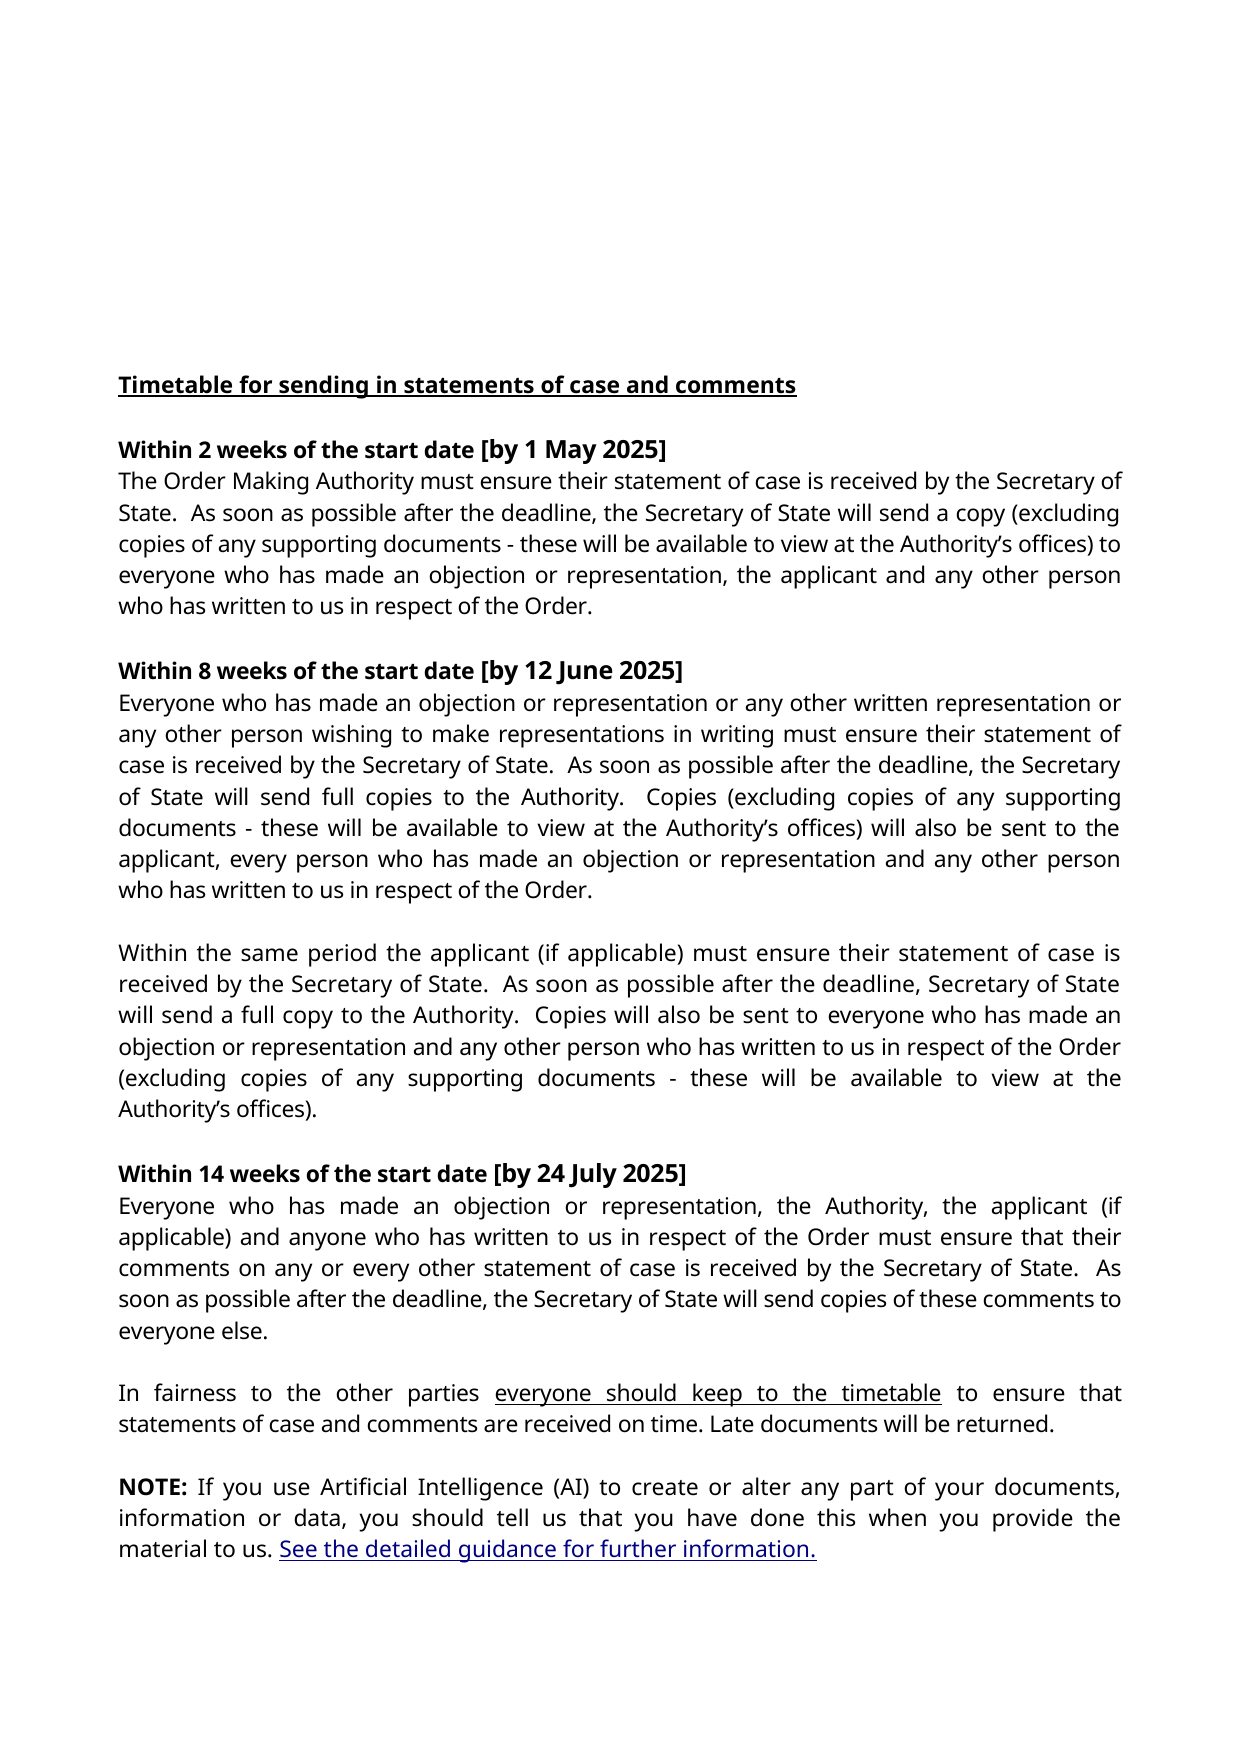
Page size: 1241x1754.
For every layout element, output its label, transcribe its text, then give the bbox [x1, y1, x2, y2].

text Within the same period the applicant (if applicable) must ensure their statement of case is received by the Secretary of State. As soon as possible after the deadline, Secretary of State will send a full copy to the Authority. Copies will also be sent to everyone who has made an objection or representation and any other person who has written to us in respect of the Order (excluding copies of any supporting documents - these will be available to view at the Authority’s offices). [118, 937, 1122, 1124]
text In fairness to the other parties everyone should keep to the timetable to ensure that statements of case and comments are received on time. Late documents will be returned. [118, 1377, 1122, 1440]
text Within 2 weeks of the start date [by 1 May 2025] [118, 431, 1122, 465]
text Everyone who has made an objection or representation, the Authority, the applicant (if applicable) and anyone who has written to us in respect of the Order must ensure that their comments on any or every other statement of case is received by the Secretary of State. As soon as possible after the deadline, the Secretary of State will send copies of these comments to everyone else. [118, 1190, 1122, 1346]
text The Order Making Authority must ensure their statement of case is received by the Secretary of State. As soon as possible after the deadline, the Secretary of State will send a copy (excluding copies of any supporting documents - these will be available to view at the Authority’s offices) to everyone who has made an objection or representation, the applicant and any other person who has written to us in respect of the Order. [118, 465, 1122, 622]
text Within 8 weeks of the start date [by 12 June 2025] [118, 653, 1122, 687]
text Within 14 weeks of the start date [by 24 July 2025] [118, 1156, 1122, 1190]
text NOTE: If you use Artificial Intelligence (AI) to create or alter any part of your documents, information or data, you should tell us that you have done this when you provide the material to us. See the detailed guidance for further information. [118, 1471, 1122, 1565]
text Timetable for sending in statements of case and comments [118, 369, 1122, 400]
text Everyone who has made an objection or representation or any other written representation or any other person wishing to make representations in writing must ensure their statement of case is received by the Secretary of State. As soon as possible after the deadline, the Secretary of State will send full copies to the Authority. Copies (excluding copies of any supporting documents - these will be available to view at the Authority’s offices) will also be sent to the applicant, every person who has made an objection or representation and any other person who has written to us in respect of the Order. [118, 687, 1122, 906]
